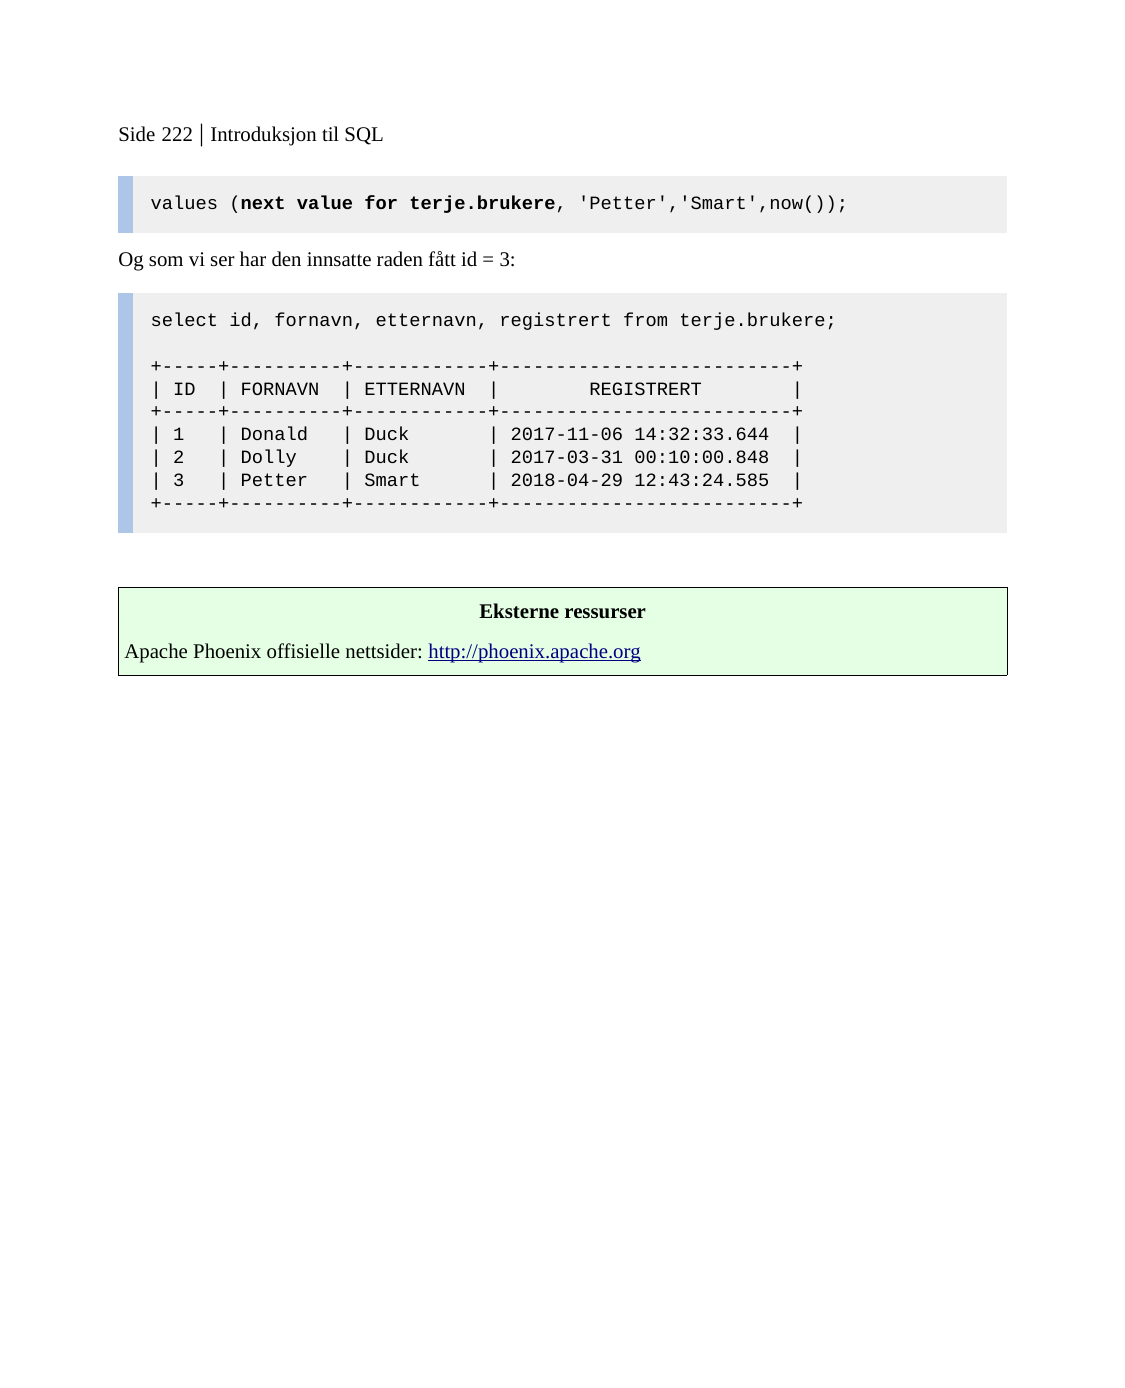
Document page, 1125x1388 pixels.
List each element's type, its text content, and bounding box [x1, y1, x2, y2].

text Eksterne ressurser [119, 588, 1007, 623]
text +-----+----------+------------+--------------------------+ | ID | FORNAVN | ETTERNAVN | REGISTRERT | +-----+----------+------------+--------------------------+ | 1 | Donald | Duck | 2017-11-06 14:32:33.644 | | 2 | Dolly | Duck | 2017-03-31 00:10:00.848 | | 3 | Petter | Smart | 2018-04-29 12:43:24.585 | +-----+----------+------------+--------------------------+ [133, 339, 1007, 533]
text select id, fornavn, etternavn, registrert from terje.brukere; [133, 293, 1007, 339]
text values (next value for terje.brukere, 'Petter','Smart',now()); [133, 176, 1007, 233]
text Og som vi ser har den innsatte raden fått id = 3: [118, 246, 1007, 271]
text Apache Phoenix offisielle nettsider: http://phoenix.apache.org [119, 627, 1007, 675]
